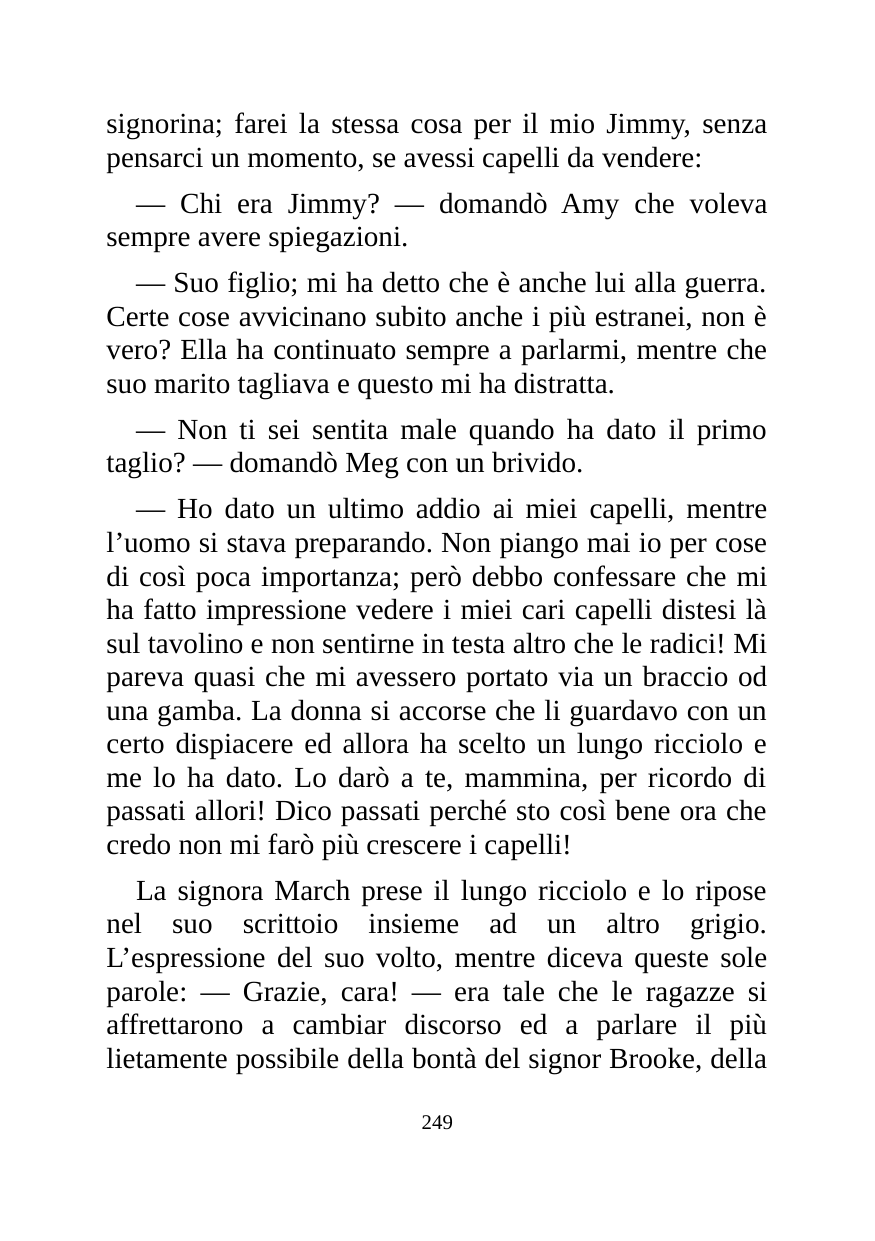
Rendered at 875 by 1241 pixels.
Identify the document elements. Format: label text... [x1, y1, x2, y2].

text — Ho dato un ultimo addio ai miei capelli, mentre l’uomo si stava preparando. Non piango mai io per cose di così poca importanza; però debbo confessare che mi ha fatto impressione vedere i miei cari capelli distesi là sul tavolino e non sentirne in testa altro che le radici! Mi pareva quasi che mi avessero portato via un braccio od una gamba. La donna si accorse che li guardavo con un certo dispiacere ed allora ha scelto un lungo ricciolo e me lo ha dato. Lo darò a te, mammina, per ricordo di passati allori! Dico passati perché sto così bene ora che credo non mi farò più crescere i capelli! [106, 492, 768, 861]
text — Chi era Jimmy? — domandò Amy che voleva sempre avere spiegazioni. [106, 186, 768, 253]
text — Suo figlio; mi ha detto che è anche lui alla guerra. Certe cose avvicinano subito anche i più estranei, non è vero? Ella ha continuato sempre a parlarmi, mentre che suo marito tagliava e questo mi ha distratta. [106, 265, 768, 399]
text La signora March prese il lungo ricciolo e lo ripose nel suo scrittoio insieme ad un altro grigio. L’espressione del suo volto, mentre diceva queste sole parole: — Grazie, cara! — era tale che le ragazze si affrettarono a cambiar discorso ed a parlare il più lietamente possibile della bontà del signor Brooke, della [106, 873, 768, 1074]
text — Non ti sei sentita male quando ha dato il primo taglio? — domandò Meg con un brivido. [106, 412, 768, 479]
text signorina; farei la stessa cosa per il mio Jimmy, senza pensarci un momento, se avessi capelli da vendere: [106, 106, 768, 173]
